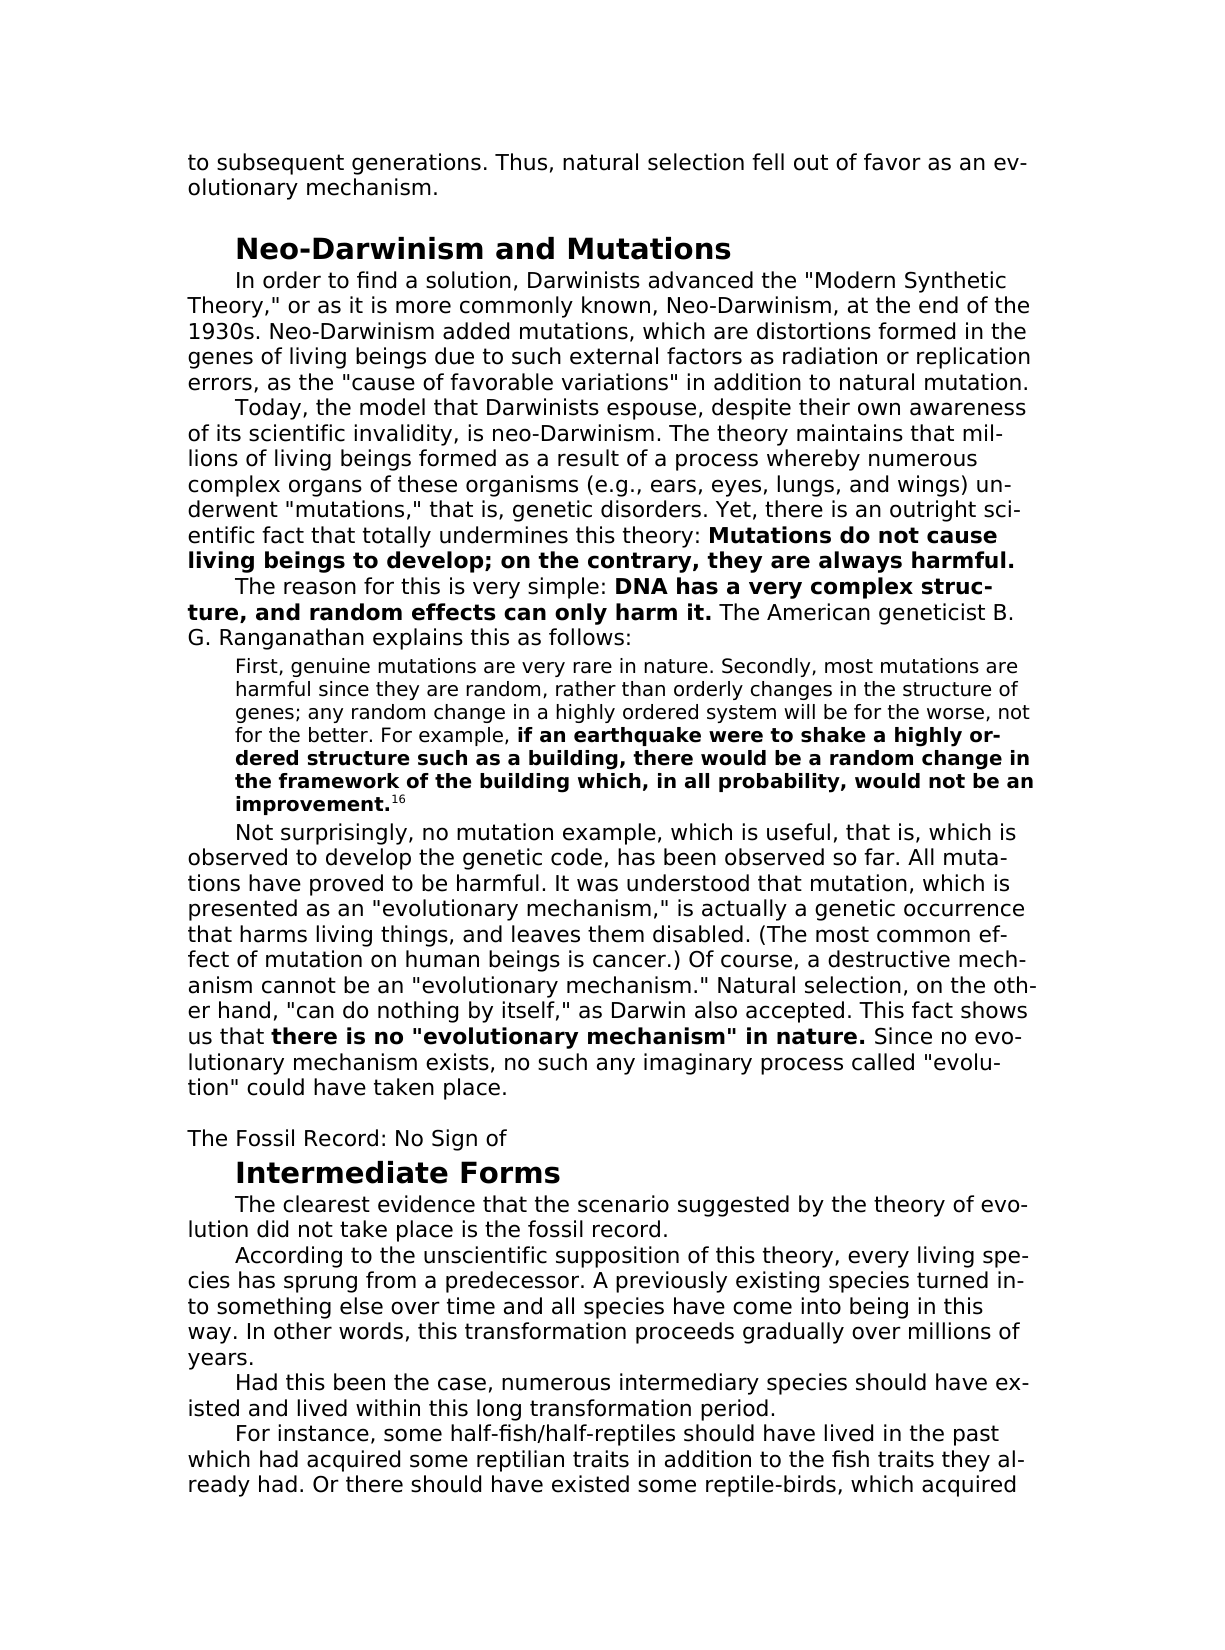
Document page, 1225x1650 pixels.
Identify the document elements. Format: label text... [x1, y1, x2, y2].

text The rea­son for this is very sim­ple: DNA has a very com­plex struc­ture, and ran­dom ef­fects can on­ly harm it. The American ge­net­i­cist B. G. Ranganathan ex­plains this as fol­lows: [187, 574, 1037, 651]
text Had this been the case, nu­mer­ous in­ter­me­di­a­ry spe­cies should have ex­ist­ed and lived with­in this long trans­for­ma­tion pe­ri­od. [187, 1370, 1037, 1421]
text According to the un­sci­en­tif­ic sup­po­si­tion of this the­o­ry, ev­ery liv­ing spe­cies has sprung from a pred­e­ces­sor. A pre­vi­ous­ly ex­ist­ing spe­cies turned in­to some­thing else over time and all spe­cies have come in­to be­ing in this way. In oth­er words, this trans­for­ma­tion pro­ceeds grad­u­al­ly over mil­lions of years. [187, 1243, 1037, 1370]
text The Fossil Record: No Sign of [187, 1101, 1037, 1152]
text Intermediate Forms [187, 1156, 1037, 1190]
text Not sur­pris­ing­ly, no mu­ta­tion ex­am­ple, which is use­ful, that is, which is ob­served to de­vel­op the ge­net­ic code, has been ob­served so far. All mu­ta­tions have proved to be harm­ful. It was un­der­stood that mu­ta­tion, which is pre­sent­ed as an "ev­o­lu­tion­a­ry mech­a­nism," is ac­tu­al­ly a ge­net­ic oc­cur­rence that harms liv­ing things, and leaves them dis­a­bled. (The most com­mon ef­fect of mu­ta­tion on hu­man be­ings is can­cer.) Of course, a de­struc­tive mech­a­nism can­not be an "ev­o­lu­tion­a­ry mech­a­nism." Natural se­lec­tion, on the oth­er hand, "can do noth­ing by it­self," as Darwin al­so ac­cept­ed. This fact shows us that there is no "ev­o­lu­tion­a­ry mech­a­nism" in na­ture. Since no ev­o­lu­tion­a­ry mech­a­nism ex­ists, no such any im­ag­i­nary proc­ess called "ev­o­lu­tion" could have tak­en place. [187, 820, 1037, 1101]
text Today, the mod­el that Darwinists es­pouse, de­spite their own aware­ness of its sci­en­tif­ic in­va­lid­i­ty, is neo-Darwinism. The the­o­ry main­tains that mil­lions of liv­ing be­ings formed as a re­sult of a proc­ess where­by nu­mer­ous com­plex or­gans of these or­gan­isms (e.g., ears, eyes, lungs, and wings) un­der­went "mu­ta­tions," that is, ge­net­ic dis­or­ders. Yet, there is an out­right sci­en­tif­ic fact that to­tal­ly un­der­mines this the­o­ry: Mutations do not cause liv­ing be­ings to de­vel­op; on the con­tra­ry, they are al­ways harm­ful. [187, 395, 1037, 574]
text Neo-Darwinism and Mutations [187, 232, 1037, 266]
text In or­der to find a so­lu­tion, Darwinists ad­vanced the "Modern Synthetic Theory," or as it is more com­mon­ly known, Neo-Darwinism, at the end of the 1930s. Neo-Darwinism add­ed mu­ta­tions, which are dis­tor­tions formed in the genes of liv­ing be­ings due to such ex­ter­nal fac­tors as ra­di­a­tion or rep­li­ca­tion er­rors, as the "cause of fa­vor­a­ble var­i­a­tions" in ad­di­tion to nat­u­ral mu­ta­tion. [187, 268, 1037, 395]
text to sub­se­quent gen­er­a­tions. Thus, nat­u­ral se­lec­tion fell out of fa­vor as an ev­o­lu­tion­a­ry mech­a­nism. [187, 150, 1037, 201]
text First, gen­u­ine mu­ta­tions are very rare in na­ture. Secondly, most mu­ta­tions are harm­ful since they are ran­dom, rath­er than or­der­ly chan­ges in the struc­ture of genes; any ran­dom change in a high­ly or­dered sys­tem will be for the worse, not for the bet­ter. For ex­am­ple, if an earth­quake were to shake a high­ly or­dered struc­ture such as a build­ing, there would be a ran­dom change in the frame­work of the build­ing which, in all prob­a­bil­i­ty, would not be an im­prove­ment.16 [235, 655, 1037, 816]
text The clear­est ev­i­dence that the sce­nar­io sug­gest­ed by the the­o­ry of ev­o­lu­tion did not take place is the fos­sil record. [187, 1192, 1037, 1243]
text For in­stance, some half-fish/half-rep­tiles should have lived in the past which had ac­quired some rep­til­i­an traits in ad­di­tion to the fish traits they al­ready had. Or there should have ex­ist­ed some rep­tile-birds, which ac­quired [187, 1421, 1037, 1498]
